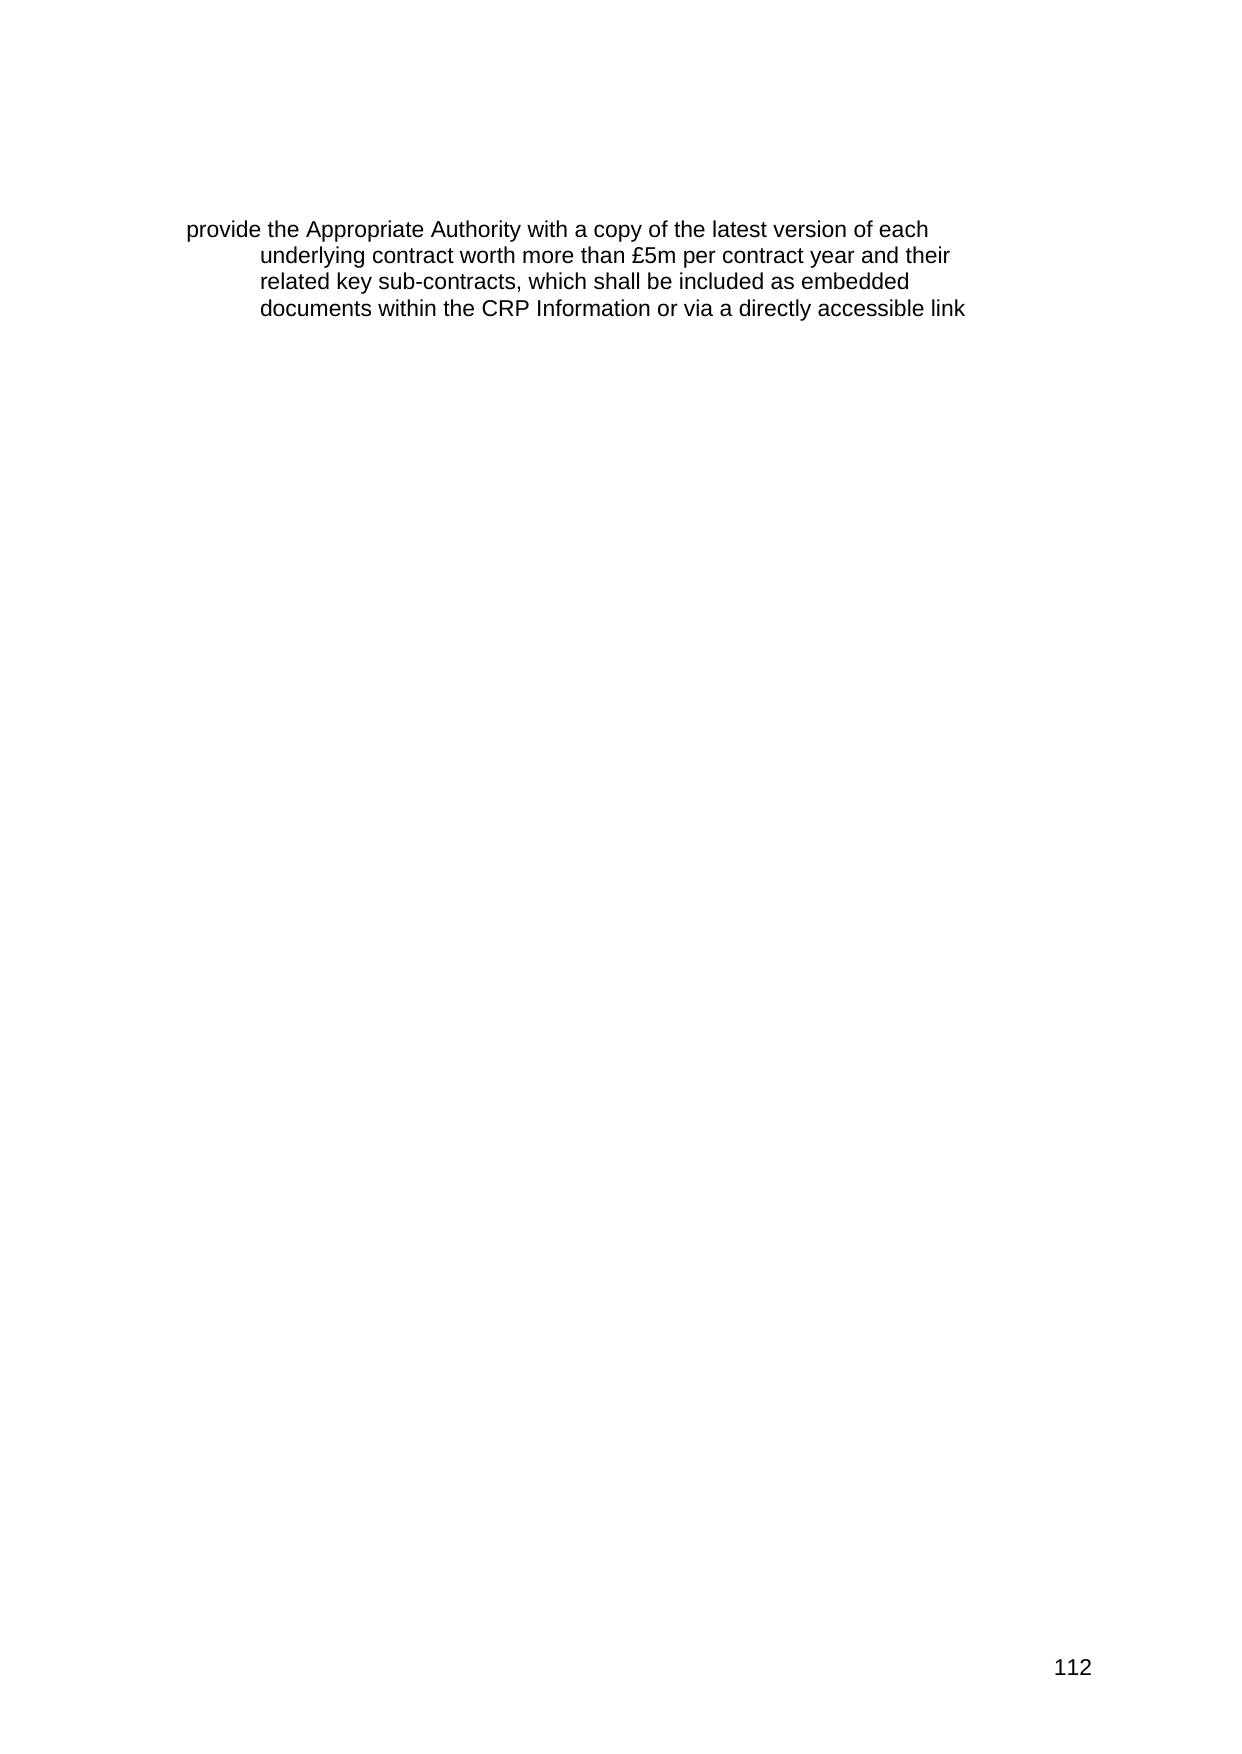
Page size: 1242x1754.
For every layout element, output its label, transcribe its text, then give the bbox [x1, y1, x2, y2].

subtitle provide the Appropriate Authority with a copy of the latest version of each underlying contract worth more than £5m per contract year and their related key sub-contracts, which shall be included as embedded documents within the CRP Information or via a directly accessible link [121, 151, 1091, 386]
